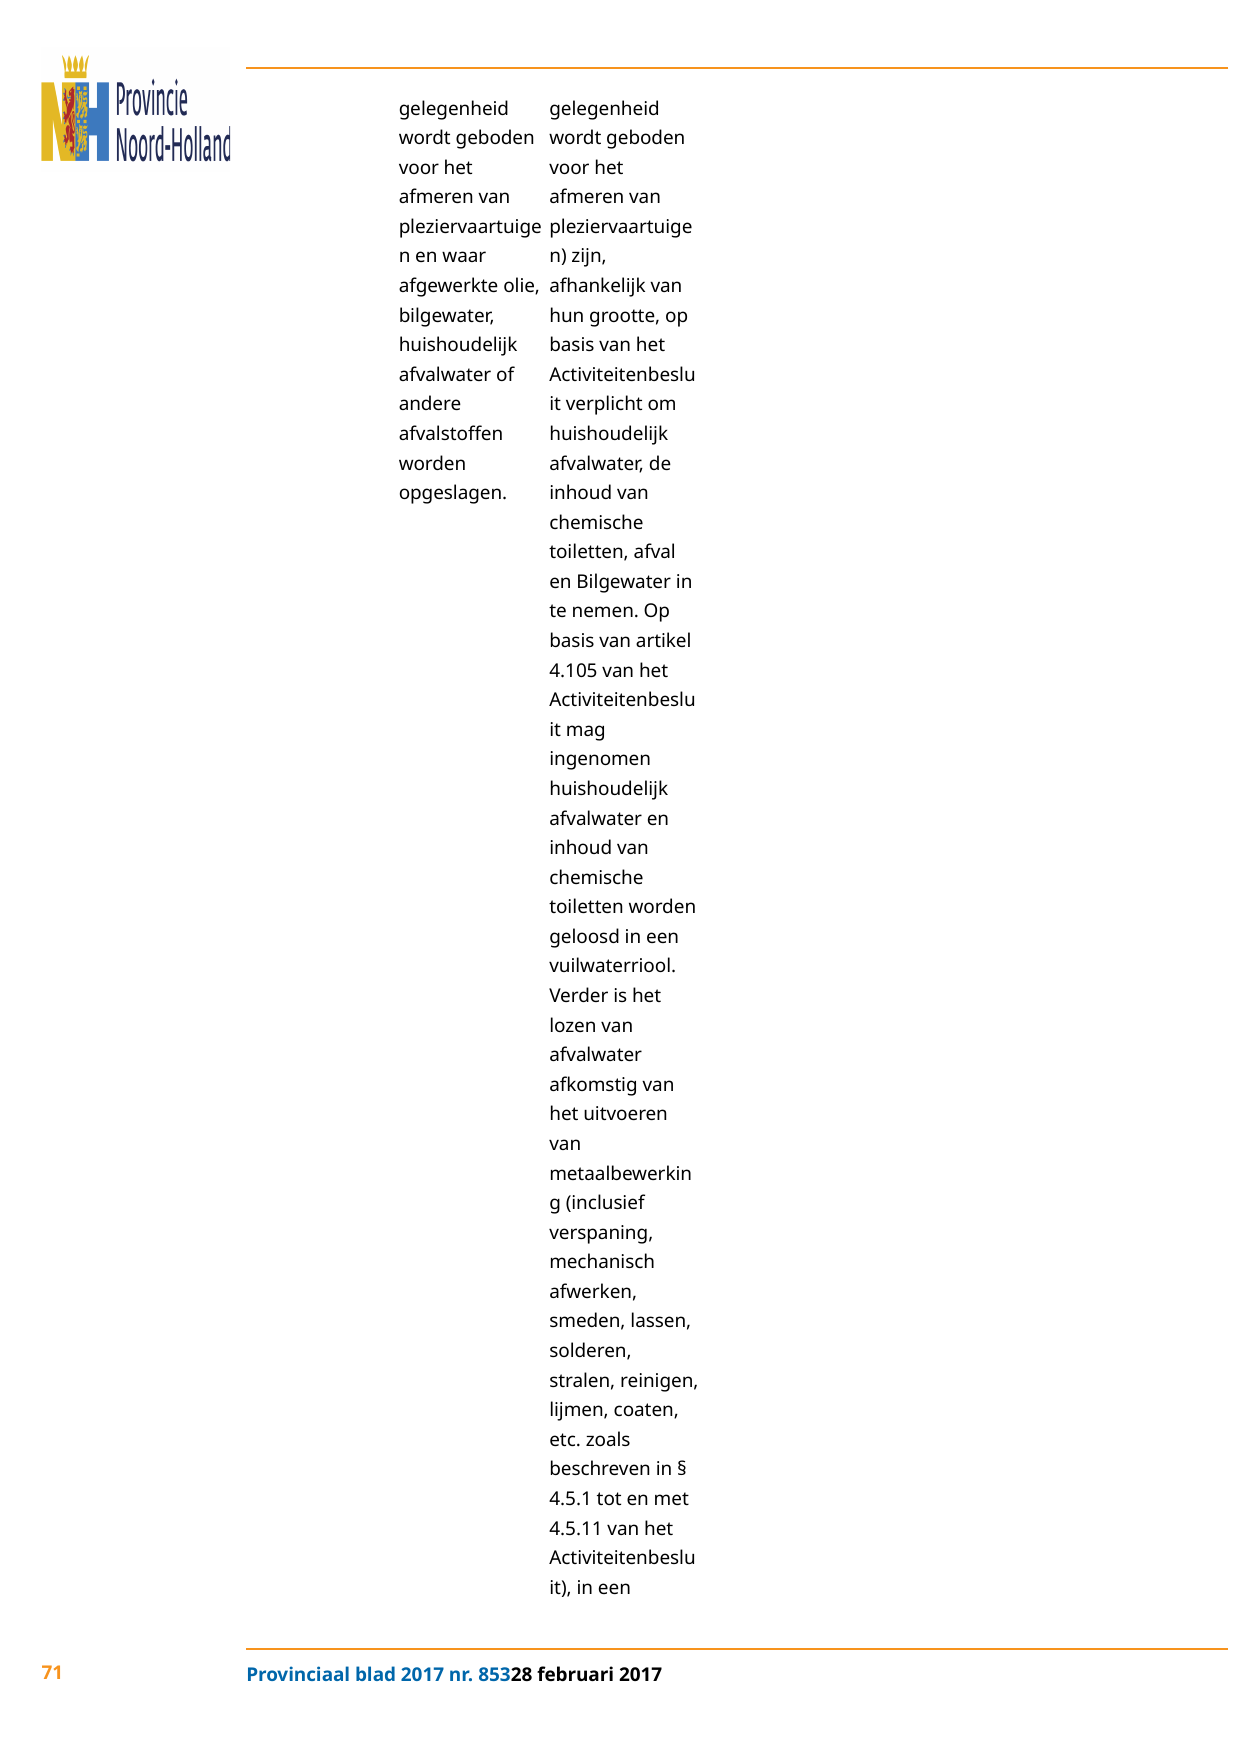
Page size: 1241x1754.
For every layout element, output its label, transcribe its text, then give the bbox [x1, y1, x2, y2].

picture [41, 47, 231, 172]
table_cell [248, 95, 398, 1600]
table_cell gelegenheid wordt geboden voor het afmeren van pleziervaartuigen en waar afgewerkte olie, bilgewater, huishoudelijk afvalwater of andere afvalstoffen worden opgeslagen. [399, 95, 549, 1600]
table_cell gelegenheid wordt geboden voor het afmeren van pleziervaartuigen) zijn, afhankelijk van hun grootte, op basis van het Activiteitenbesluit verplicht om huishoudelijk afvalwater, de inhoud van chemische toiletten, afval en Bilgewater in te nemen. Op basis van artikel 4.105 van het Activiteitenbesluit mag ingenomen huishoudelijk afvalwater en inhoud van chemische toiletten worden geloosd in een vuilwaterriool. Verder is het lozen van afvalwater afkomstig van het uitvoeren van metaalbewerking (inclusief verspaning, mechanisch afwerken, smeden, lassen, solderen, stralen, reinigen, lijmen, coaten, etc. zoals beschreven in § 4.5.1 tot en met 4.5.11 van het Activiteitenbesluit), in een [549, 95, 700, 1600]
